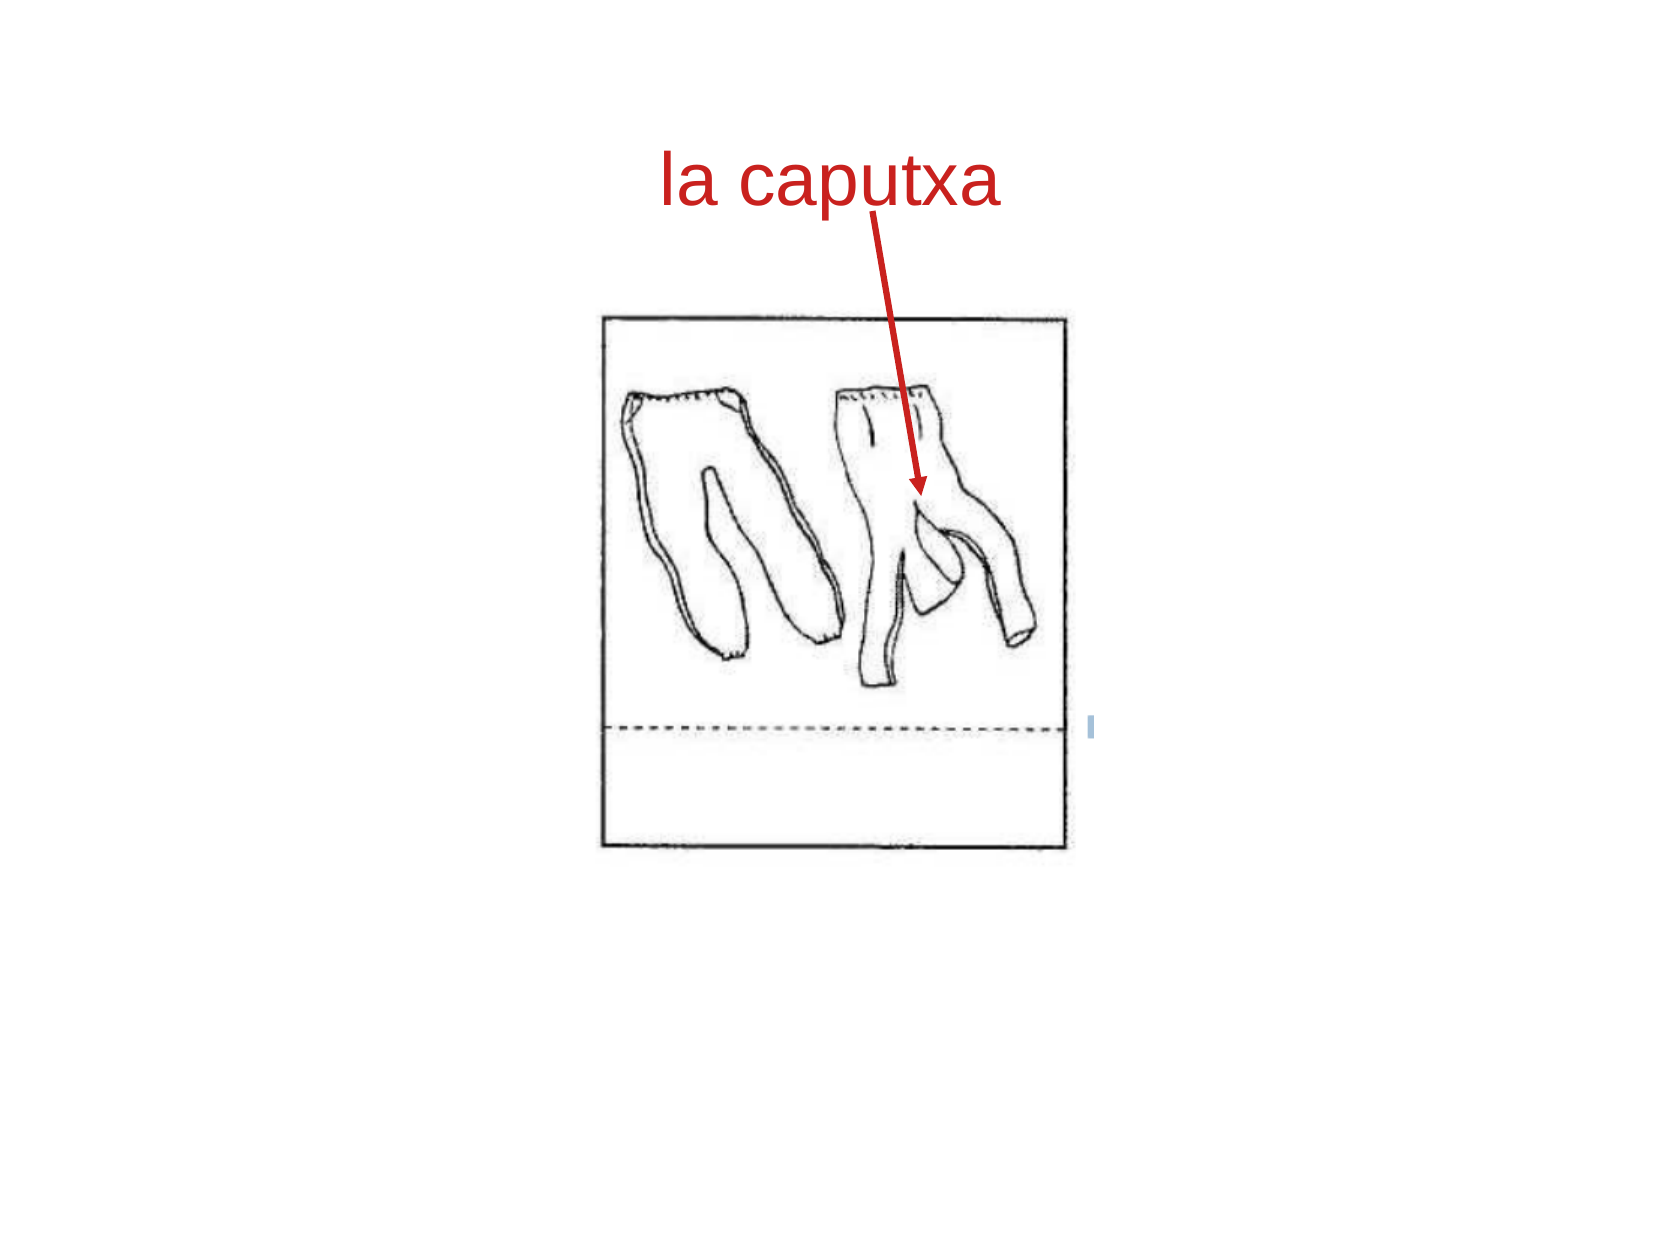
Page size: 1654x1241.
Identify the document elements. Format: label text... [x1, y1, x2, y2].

picture [581, 291, 1094, 873]
text_box la caputxa [289, 94, 1371, 257]
